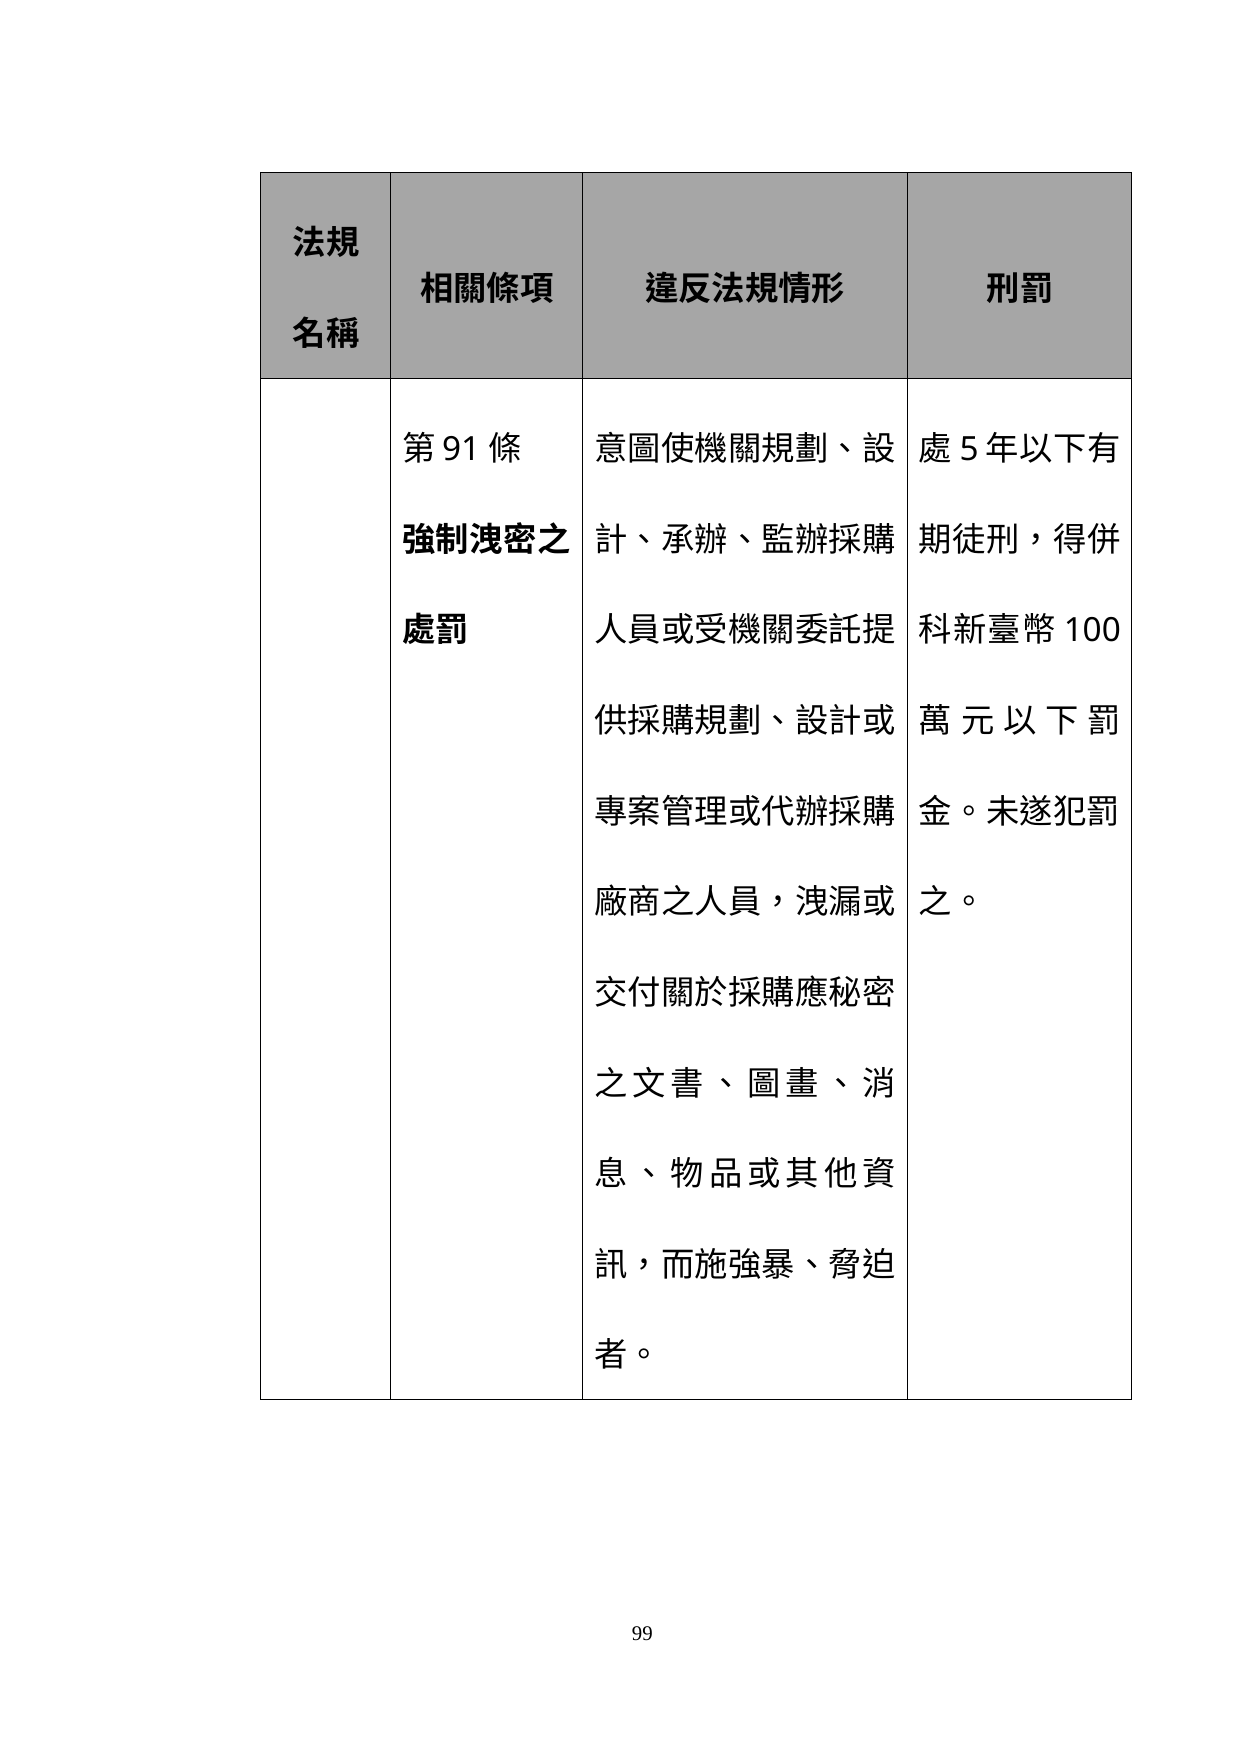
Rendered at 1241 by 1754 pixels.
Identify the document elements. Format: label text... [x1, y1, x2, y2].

table_cell 意圖使機關規劃、設計、承辦、監辦採購人員或受機關委託提供採購規劃、設計或專案管理或代辦採購廠商之人員，洩漏或交付關於採購應秘密之文書、圖畫、消息、物品或其他資訊，而施強暴、脅迫者。 [583, 379, 907, 1399]
table_header 相關條項 [391, 173, 582, 378]
table_cell [261, 379, 390, 1399]
table_header 刑罰 [908, 173, 1131, 378]
table_header 法規 名稱 [261, 173, 390, 378]
table_header 違反法規情形 [583, 173, 907, 378]
table_cell 處5年以下有期徒刑，得併科新臺幣100萬元以下罰金。未遂犯罰之。 [908, 379, 1131, 1399]
table_cell 第91 條 強制洩密之處罰 [391, 379, 582, 1399]
